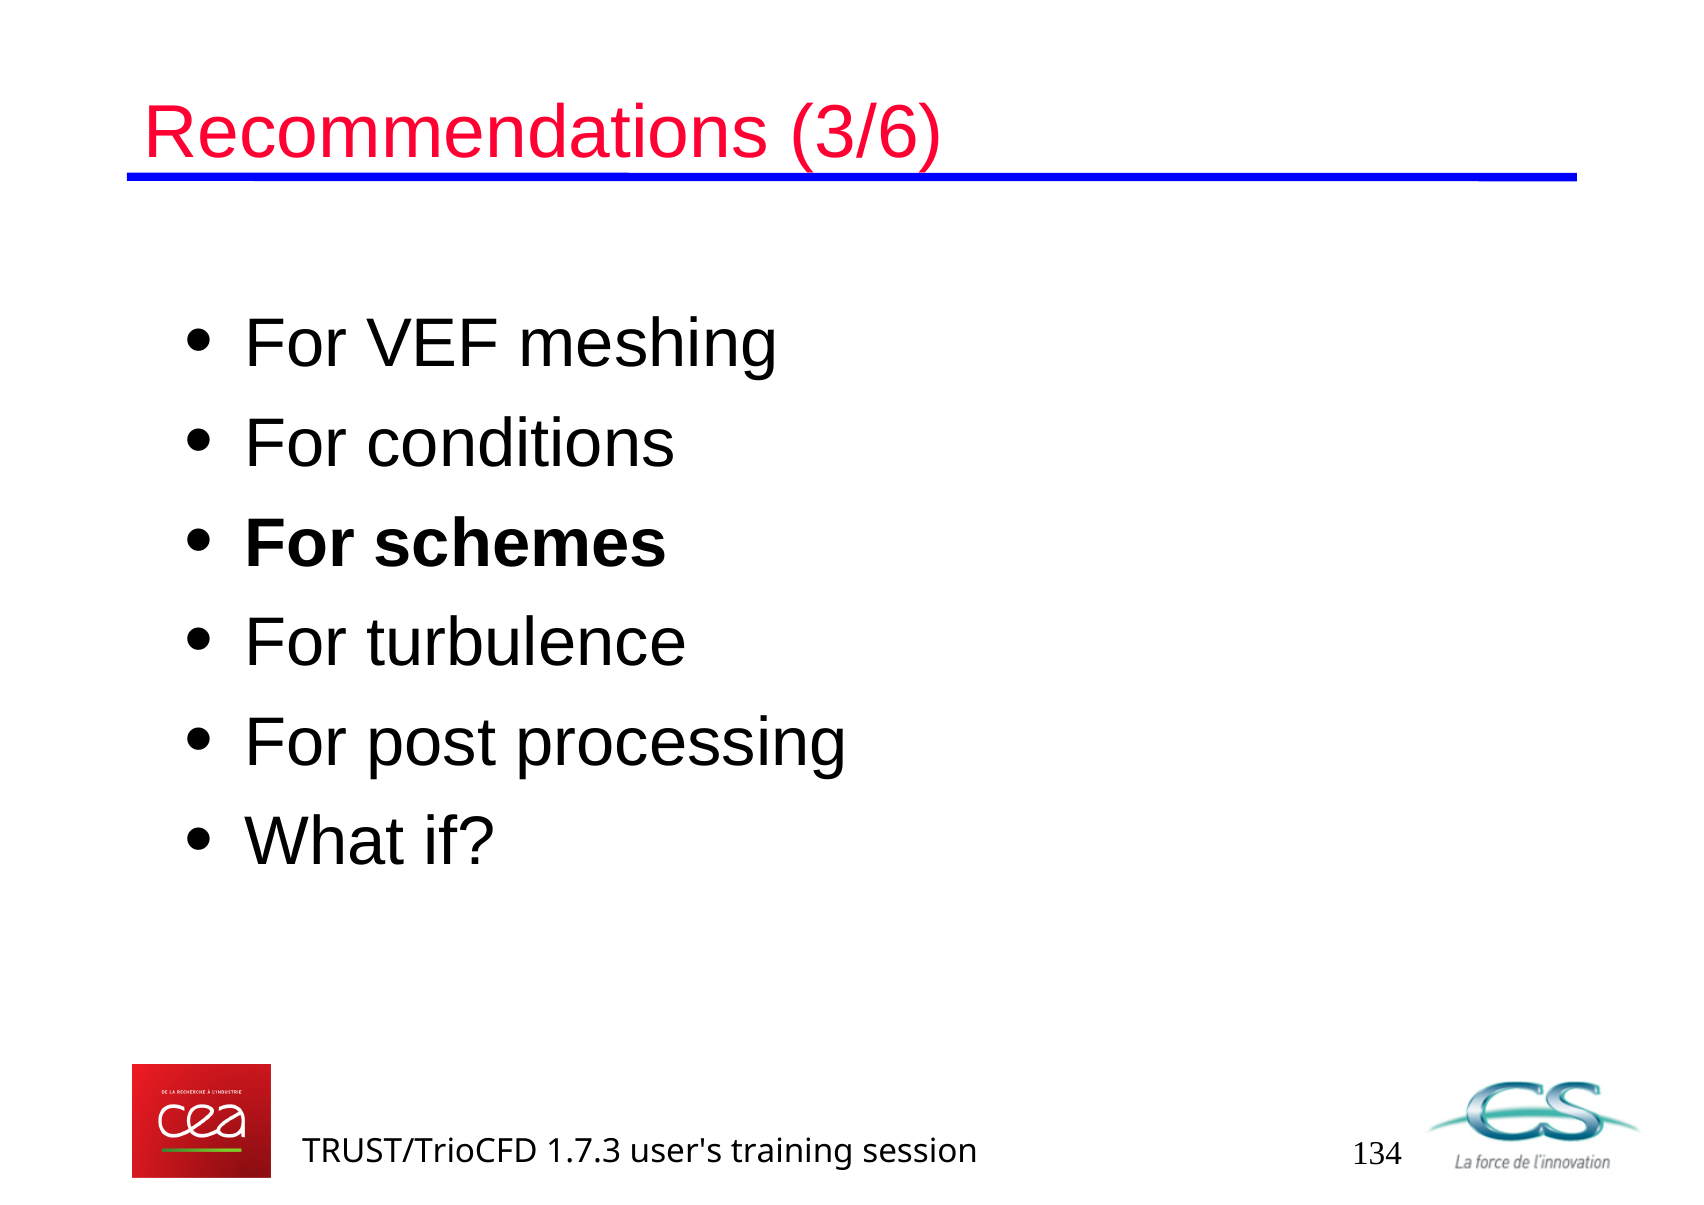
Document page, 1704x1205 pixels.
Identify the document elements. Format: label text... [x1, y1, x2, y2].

list For VEF meshing For conditions For schemes For turbulence For post processing What if? [169, 290, 1353, 902]
picture [132, 1064, 271, 1178]
picture [1423, 1072, 1648, 1179]
title Recommendations (3/6) [127, 39, 1661, 215]
